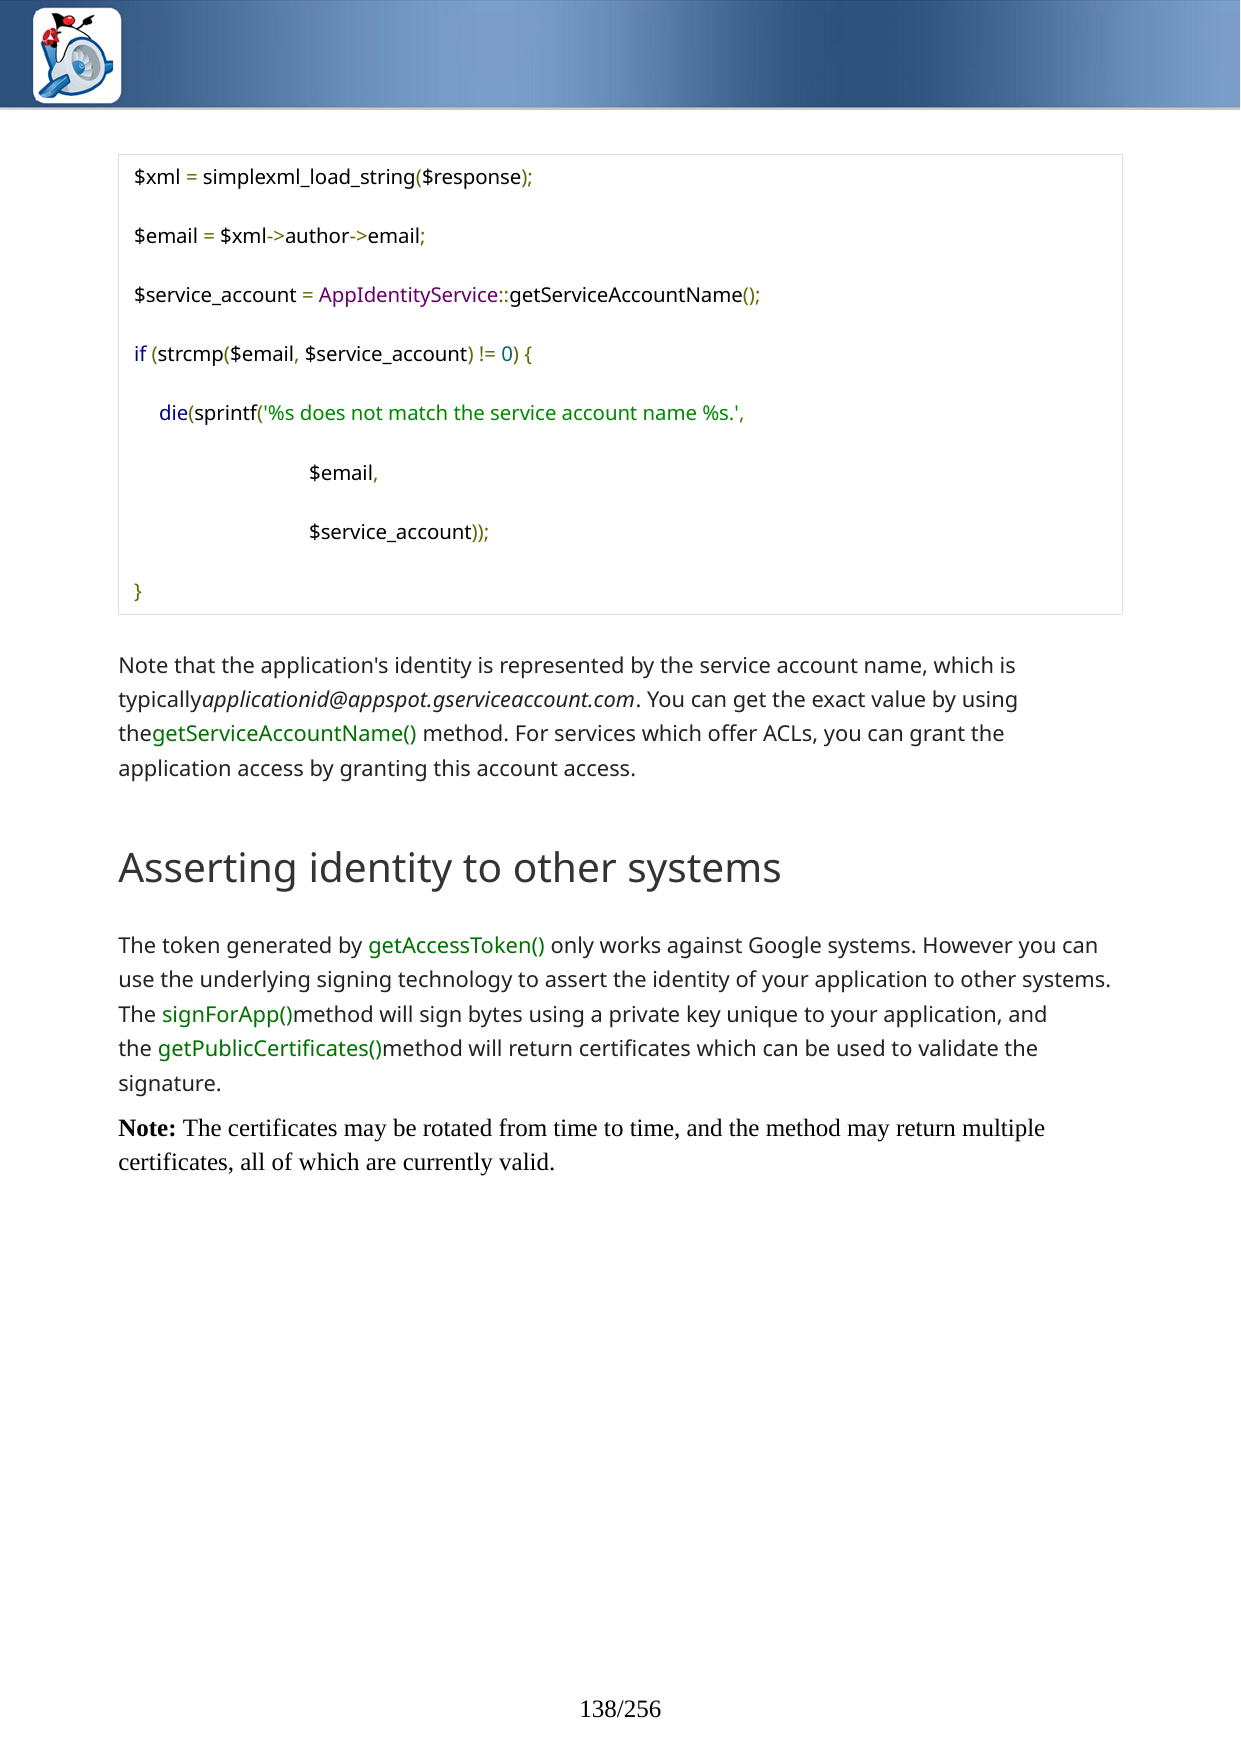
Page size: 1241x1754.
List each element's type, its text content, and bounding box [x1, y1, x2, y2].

text $email = $xml->author->email; [119, 212, 1122, 250]
text $xml = simplexml_load_string($response); [119, 155, 1122, 191]
text $service_account)); [119, 508, 1122, 545]
text die(sprintf('%s does not match the service account name %s.', [119, 389, 1122, 427]
text $service_account = AppIdentityService::getServiceAccountName(); [119, 271, 1122, 309]
text } [119, 567, 1122, 614]
text if (strcmp($email, $service_account) != 0) { [119, 330, 1122, 368]
subtitle Asserting identity to other systems [118, 839, 1122, 894]
text $email, [119, 449, 1122, 486]
text Note: The certificates may be rotated from time to time, and the method may return multiple certificates, all of which are currently valid. [118, 1113, 1122, 1176]
text Note that the application's identity is represented by the service account name, which is typicallyapplicationid@appspot.gserviceaccount.com. You can get the exact value by using thegetServiceAccountName() method. For services which offer ACLs, you can grant the application access by granting this account access. [118, 645, 1122, 783]
picture [0, 0, 1241, 110]
text The token generated by getAccessToken() only works against Google systems. However you can use the underlying signing technology to assert the identity of your application to other systems. The signForApp()method will sign bytes using a private key unique to your application, and the getPublicCertificates()method will return certificates which can be used to validate the signature. [118, 925, 1122, 1097]
